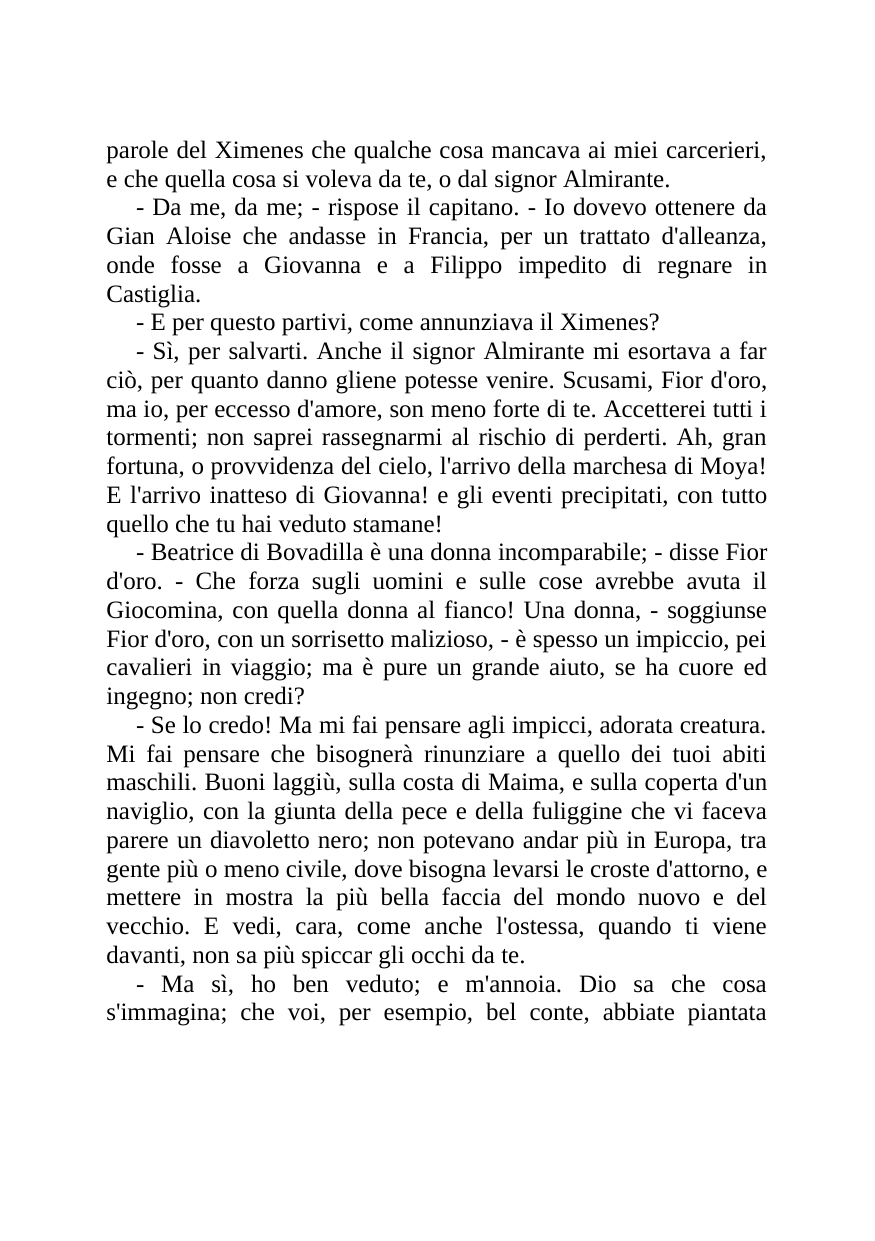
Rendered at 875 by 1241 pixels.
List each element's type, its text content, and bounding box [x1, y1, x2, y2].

text parole del Ximenes che qualche cosa mancava ai miei carcerieri, e che quella cosa si voleva da te, o dal signor Almirante. [106, 135, 768, 192]
text - Se lo credo! Ma mi fai pensare agli impicci, adorata creatura. Mi fai pensare che bisognerà rinunziare a quello dei tuoi abiti maschili. Buoni laggiù, sulla costa di Maima, e sulla coperta d'un naviglio, con la giunta della pece e della fuliggine che vi faceva parere un diavoletto nero; non potevano andar più in Europa, tra gente più o meno civile, dove bisogna levarsi le croste d'attorno, e mettere in mostra la più bella faccia del mondo nuovo e del vecchio. E vedi, cara, come anche l'ostessa, quando ti viene davanti, non sa più spiccar gli occhi da te. [106, 710, 768, 969]
text - Da me, da me; - rispose il capitano. - Io dovevo ottenere da Gian Aloise che andasse in Francia, per un trattato d'alleanza, onde fosse a Giovanna e a Filippo impedito di regnare in Castiglia. [106, 192, 768, 307]
text - E per questo partivi, come annunziava il Ximenes? [106, 307, 768, 336]
text - Beatrice di Bovadilla è una donna incomparabile; - disse Fior d'oro. - Che forza sugli uomini e sulle cose avrebbe avuta il Giocomina, con quella donna al fianco! Una donna, - soggiunse Fior d'oro, con un sorrisetto malizioso, - è spesso un impiccio, pei cavalieri in viaggio; ma è pure un grande aiuto, se ha cuore ed ingegno; non credi? [106, 537, 768, 710]
text - Ma sì, ho ben veduto; e m'annoia. Dio sa che cosa s'immagina; che voi, per esempio, bel conte, abbiate piantata [106, 969, 768, 1026]
text - Sì, per salvarti. Anche il signor Almirante mi esortava a far ciò, per quanto danno gliene potesse venire. Scusami, Fior d'oro, ma io, per eccesso d'amore, son meno forte di te. Accetterei tutti i tormenti; non saprei rassegnarmi al rischio di perderti. Ah, gran fortuna, o provvidenza del cielo, l'arrivo della marchesa di Moya! E l'arrivo inatteso di Giovanna! e gli eventi precipitati, con tutto quello che tu hai veduto stamane! [106, 336, 768, 537]
